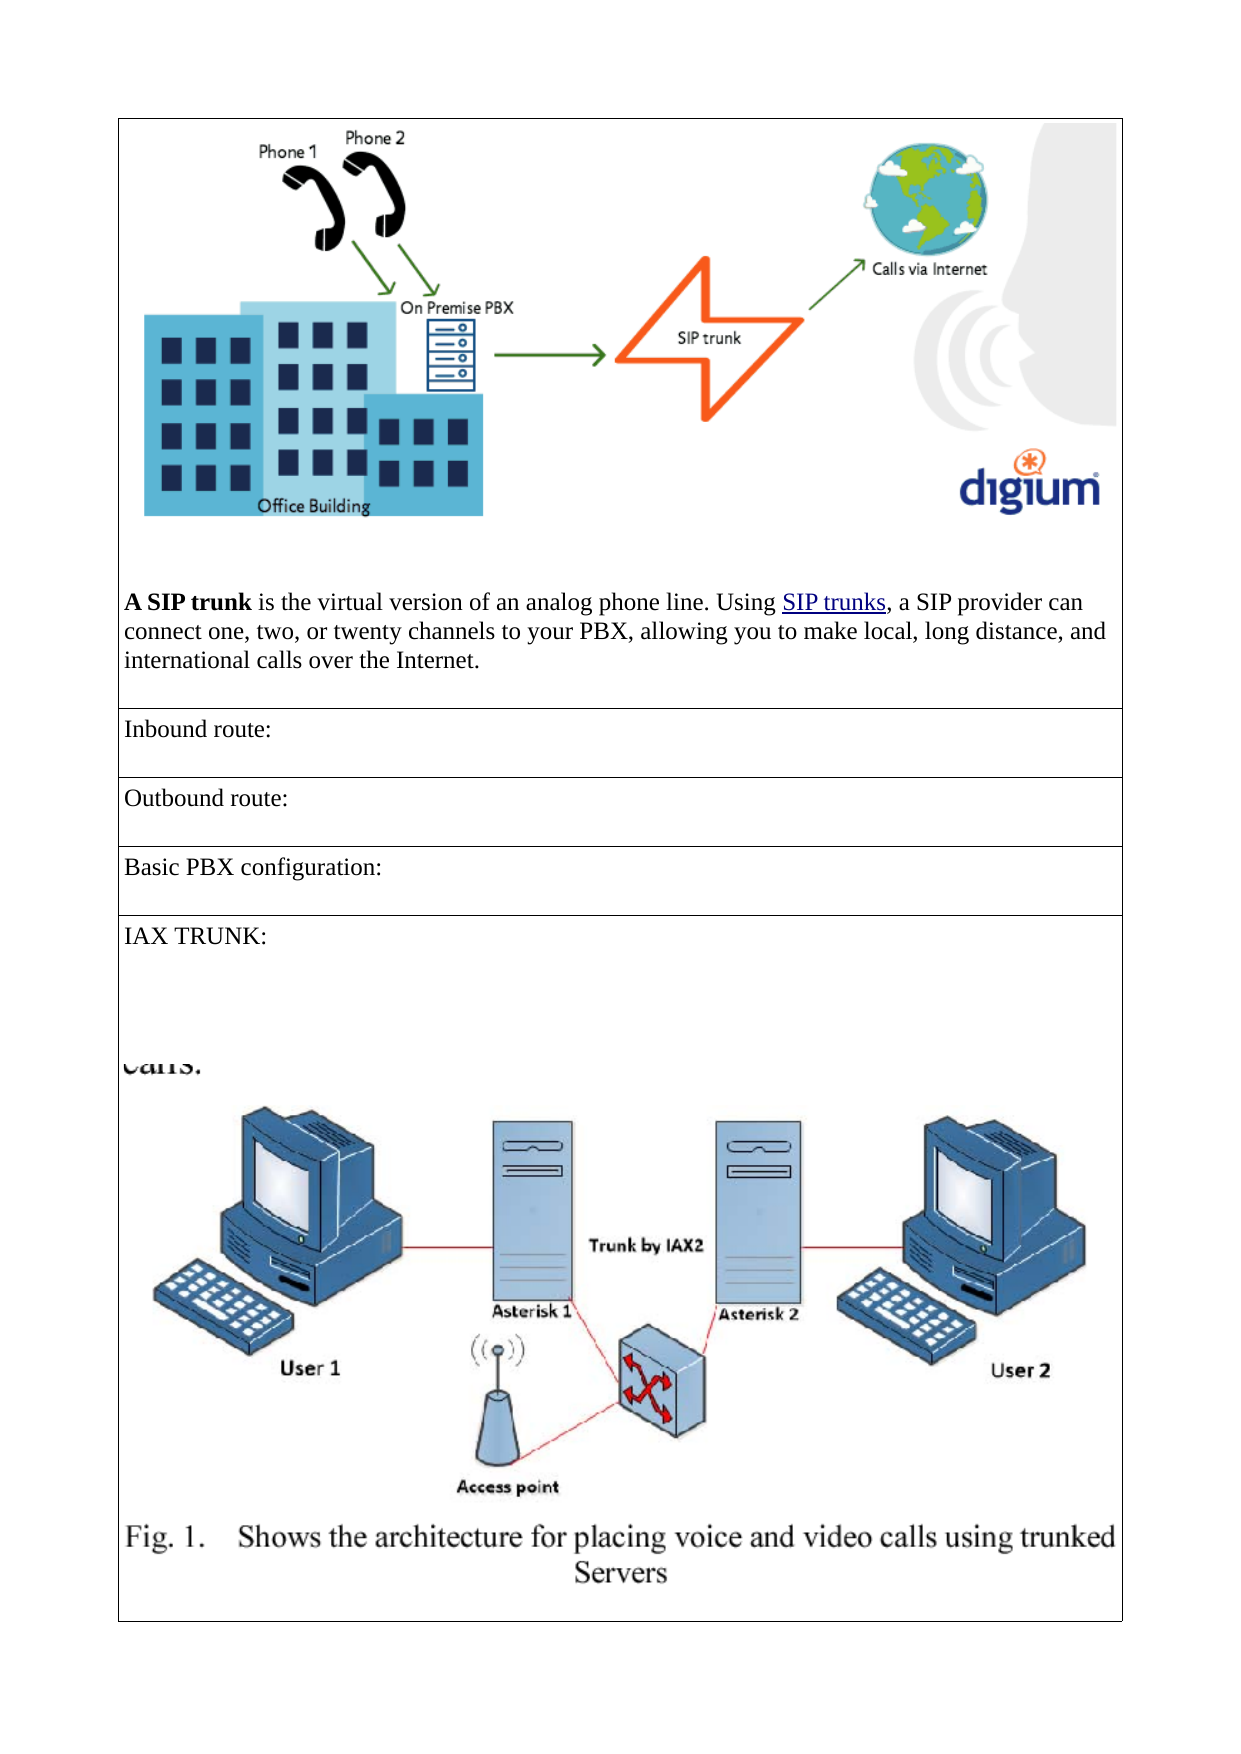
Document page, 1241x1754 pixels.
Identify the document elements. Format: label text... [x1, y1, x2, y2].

table_cell Basic PBX configuration: [119, 847, 1122, 915]
table_cell Inbound route: [119, 709, 1122, 777]
table_cell IAX TRUNK: [119, 916, 1122, 1621]
picture [123, 1064, 1117, 1587]
table_cell Outbound route: [119, 778, 1122, 846]
table_cell A SIP trunk is the virtual version of an analog phone line. Using SIP trunks, a SIP provider can connect one, two, or twenty channels to your PBX, allowing you to make local, long distance, and international calls over the Internet. [119, 119, 1122, 708]
picture [123, 123, 1117, 530]
